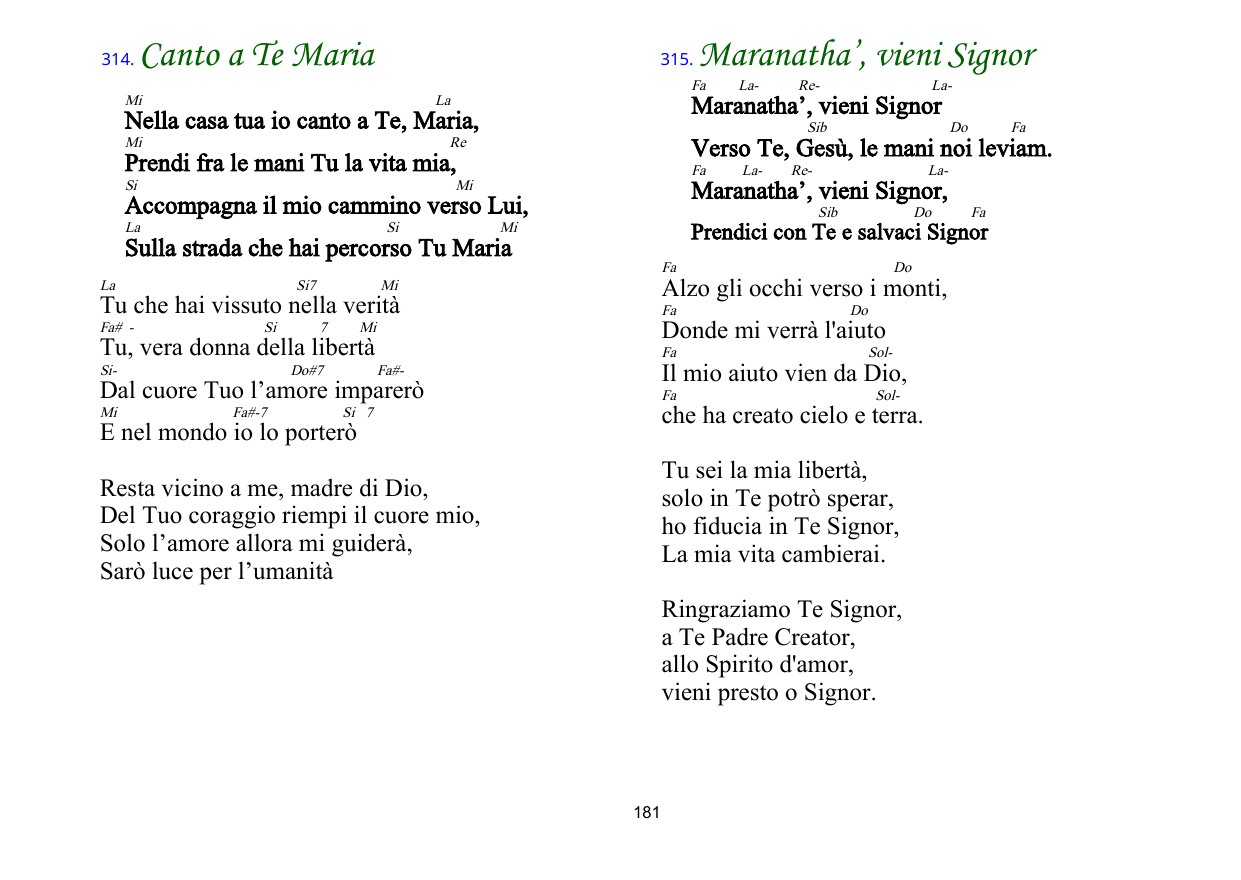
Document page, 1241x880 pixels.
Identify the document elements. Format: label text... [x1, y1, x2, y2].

text 314. Canto a Te Maria [101, 35, 632, 76]
subtitle Prendici con Te e salvaci Signor [691, 219, 1193, 244]
text Donde mi verrà l'aiuto [661, 316, 1193, 344]
text allo Spirito d'amor, [661, 651, 1193, 678]
text Sib Do Fa [661, 204, 1193, 219]
text Verso Te, Gesù, le mani noi leviam. [661, 134, 1193, 161]
text Maranatha’, vieni Signor, [661, 176, 1193, 204]
text Resta vicino a me, madre di Dio, [99, 474, 632, 501]
text La mia vita cambierai. [661, 540, 1193, 567]
text Prendi fra le mani Tu la vita mia, [124, 148, 632, 176]
text Fa La- Re- La- [661, 161, 1193, 176]
text che ha creato cielo e terra. [661, 401, 1193, 429]
text E nel mondo io lo porterò [99, 418, 632, 446]
text Si Mi [124, 176, 632, 191]
text 315. Maranatha’, vieni Signor [660, 35, 1193, 76]
text Fa Do [661, 259, 1193, 274]
text solo in Te potrò sperar, [661, 484, 1193, 512]
text a Te Padre Creator, [661, 623, 1193, 651]
text Mi Re [124, 134, 632, 148]
text Solo l’amore allora mi guiderà, [99, 529, 632, 557]
text Fa Sol- [661, 386, 1193, 401]
text La Si Mi [124, 219, 632, 233]
text Sib Do Fa [661, 119, 1193, 134]
text Accompagna il mio cammino verso Lui, [124, 191, 632, 219]
text Fa Sol- [661, 344, 1193, 359]
text Tu, vera donna della libertà [99, 333, 632, 361]
text Maranatha’, vieni Signor [661, 91, 1193, 119]
text Mi Fa#-7 Si 7 [99, 403, 632, 418]
text Tu che hai vissuto nella verità [99, 291, 632, 318]
text Mi La [124, 91, 632, 106]
text Fa La- Re- La- [661, 76, 1193, 91]
text Tu sei la mia libertà, [661, 457, 1193, 484]
subtitle Sulla strada che hai percorso Tu Maria [124, 233, 632, 261]
text Fa Do [661, 301, 1193, 316]
text Del Tuo coraggio riempi il cuore mio, [99, 501, 632, 529]
text Sarò luce per l’umanità [99, 557, 632, 584]
text Dal cuore Tuo l’amore imparerò [99, 376, 632, 403]
text ho fiducia in Te Signor, [661, 512, 1193, 540]
text Fa# - Si 7 Mi [99, 318, 632, 333]
text vieni presto o Signor. [661, 678, 1193, 706]
text La Si7 Mi [99, 276, 632, 291]
text Nella casa tua io canto a Te, Maria, [124, 106, 632, 134]
text Si- Do#7 Fa#- [99, 361, 632, 376]
text Ringraziamo Te Signor, [661, 595, 1193, 623]
text Alzo gli occhi verso i monti, [661, 274, 1193, 301]
text Il mio aiuto vien da Dio, [661, 359, 1193, 386]
